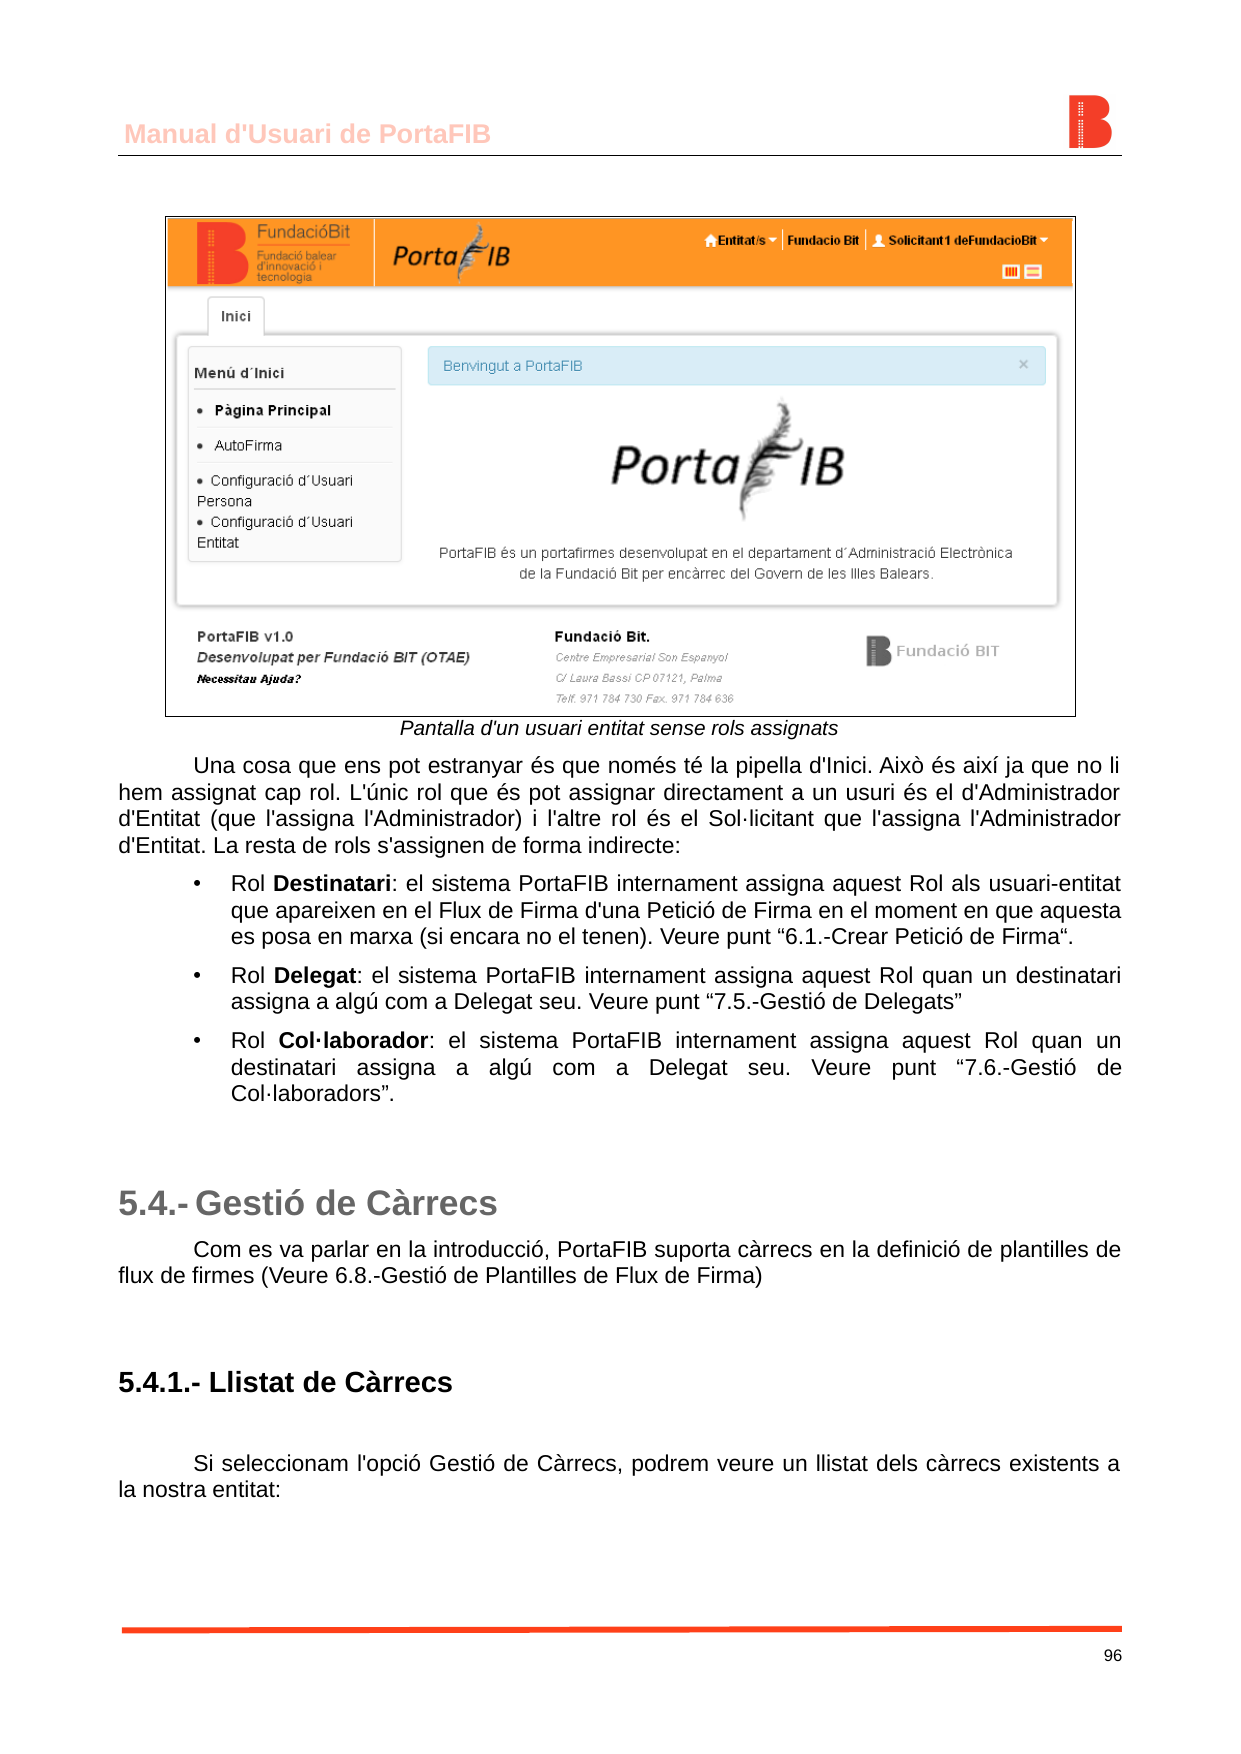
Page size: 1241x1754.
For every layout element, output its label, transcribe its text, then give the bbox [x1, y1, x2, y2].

text Si seleccionam l'opció Gestió de Càrrecs, podrem veure un llistat dels càrrecs existents a la nostra entitat: [118, 1450, 1122, 1502]
subtitle Gestió de Càrrecs [118, 1183, 1122, 1223]
list Rol Col·laborador: el sistema PortaFIB internament assigna aquest Rol quan un destinatari assigna a algú com a Delegat seu. Veure punt “7.6Gestió de Col·laboradors”. [193, 1027, 1122, 1106]
picture [1063, 94, 1117, 150]
text Com es va parlar en la introducció, PortaFIB suporta càrrecs en la definició de plantilles de flux de firmes (Veure 6.8Gestió de Plantilles de Flux de Firma) [118, 1236, 1122, 1288]
list Rol Destinatari: el sistema PortaFIB internament assigna aquest Rol als usuari-entitat que apareixen en el Flux de Firma d'una Petició de Firma en el moment en que aquesta es posa en marxa (si encara no el tenen). Veure punt “6.1Crear Petició de Firma“. [193, 870, 1122, 949]
list Rol Delegat: el sistema PortaFIB internament assigna aquest Rol quan un destinatari assigna a algú com a Delegat seu. Veure punt “7.5Gestió de Delegats” [193, 962, 1122, 1015]
text Una cosa que ens pot estranyar és que només té la pipella d'Inici. Això és així ja que no li hem assignat cap rol. L'únic rol que és pot assignar directament a un usuri és el d'Administrador d'Entitat (que l'assigna l'Administrador) i l'altre rol és el Sol·licitant que l'assigna l'Administrador d'Entitat. La resta de rols s'assignen de forma indirecte: [118, 752, 1122, 858]
picture [167, 218, 1073, 713]
subtitle Llistat de Càrrecs [118, 1365, 1122, 1398]
text Pantalla d'un usuari entitat sense rols assignats [118, 713, 1122, 740]
